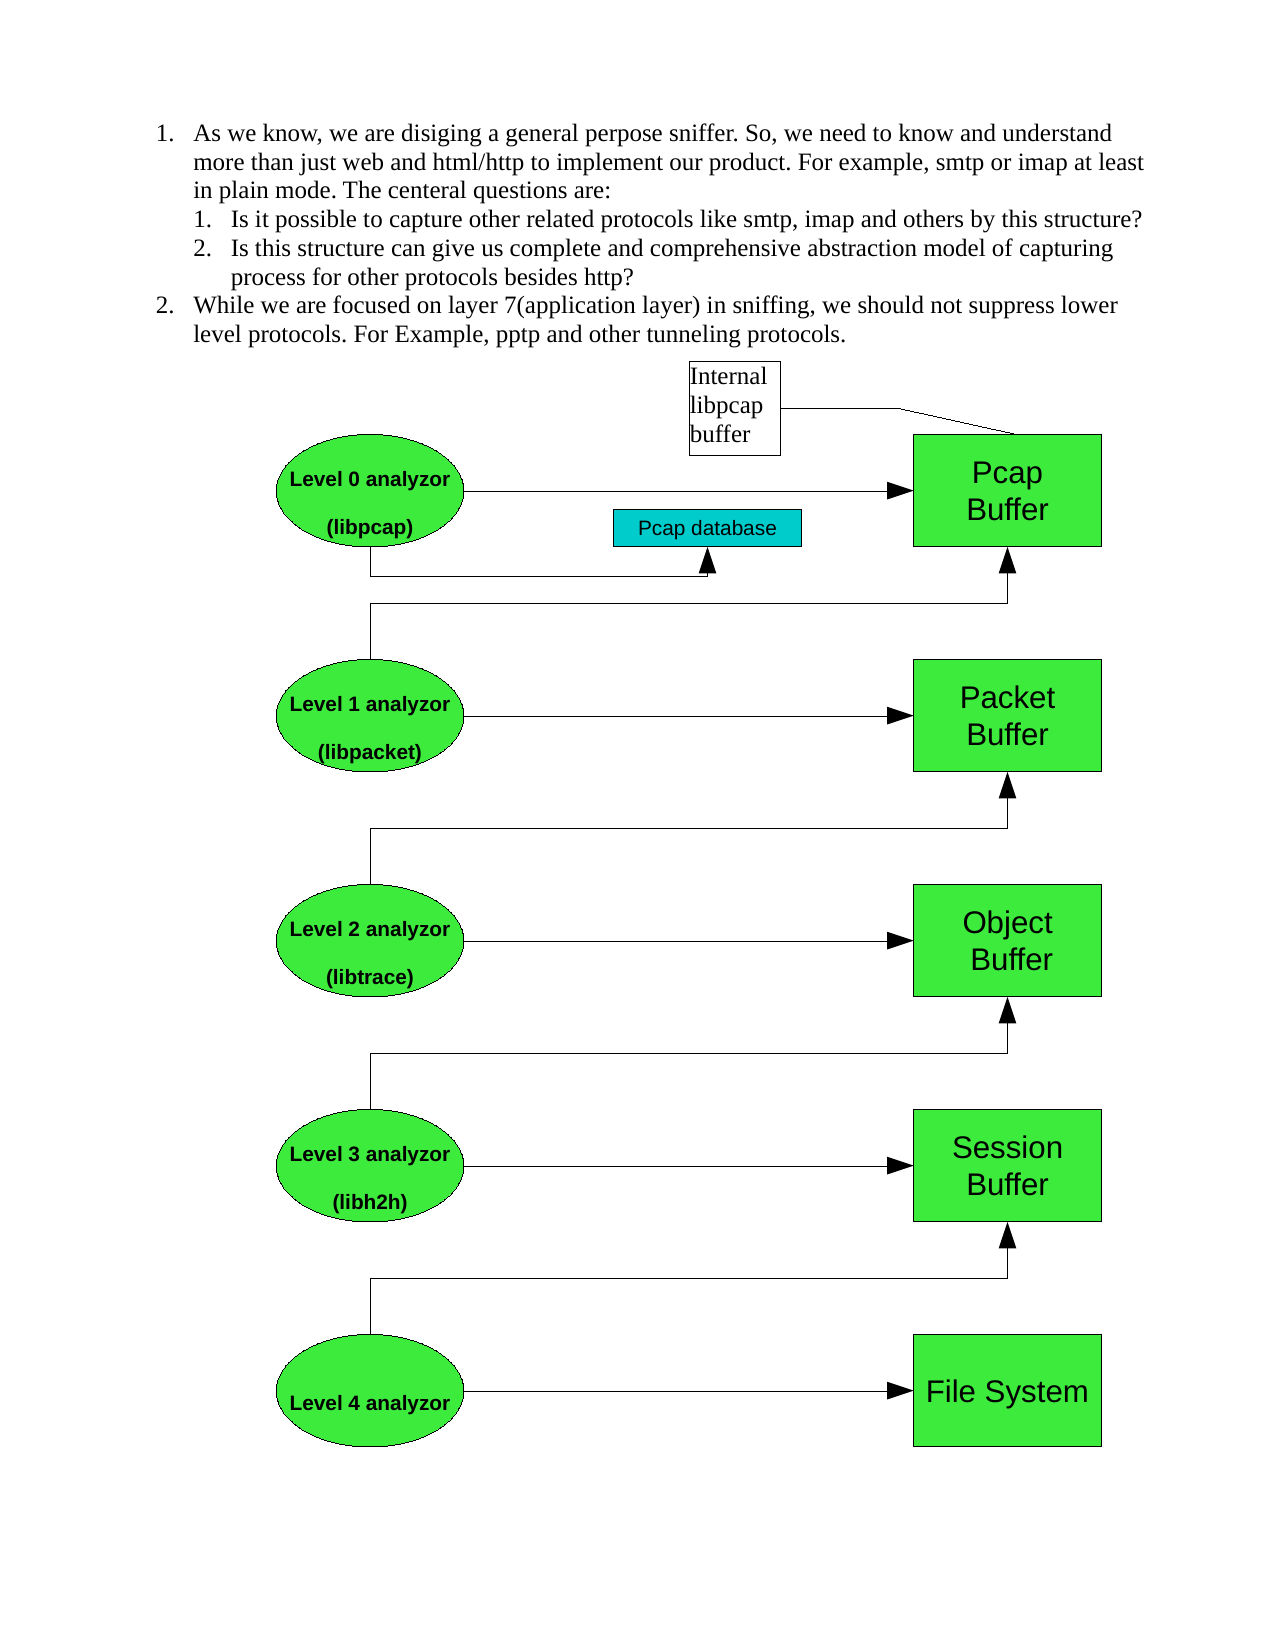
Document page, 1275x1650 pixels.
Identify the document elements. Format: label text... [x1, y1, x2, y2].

list While we are focused on layer 7(application layer) in sniffing, we should not suppress lower level protocols. For Example, pptp and other tunneling protocols. [156, 291, 1157, 348]
list As we know, we are disiging a general perpose sniffer. So, we need to know and understand more than just web and html/http to implement our product. For example, smtp or imap at least in plain mode. The centeral questions are: [156, 118, 1157, 204]
list Is it possible to capture other related protocols like smtp, imap and others by this structure? [193, 204, 1157, 233]
list Is this structure can give us complete and comprehensive abstraction model of capturing process for other protocols besides http? [193, 233, 1157, 291]
